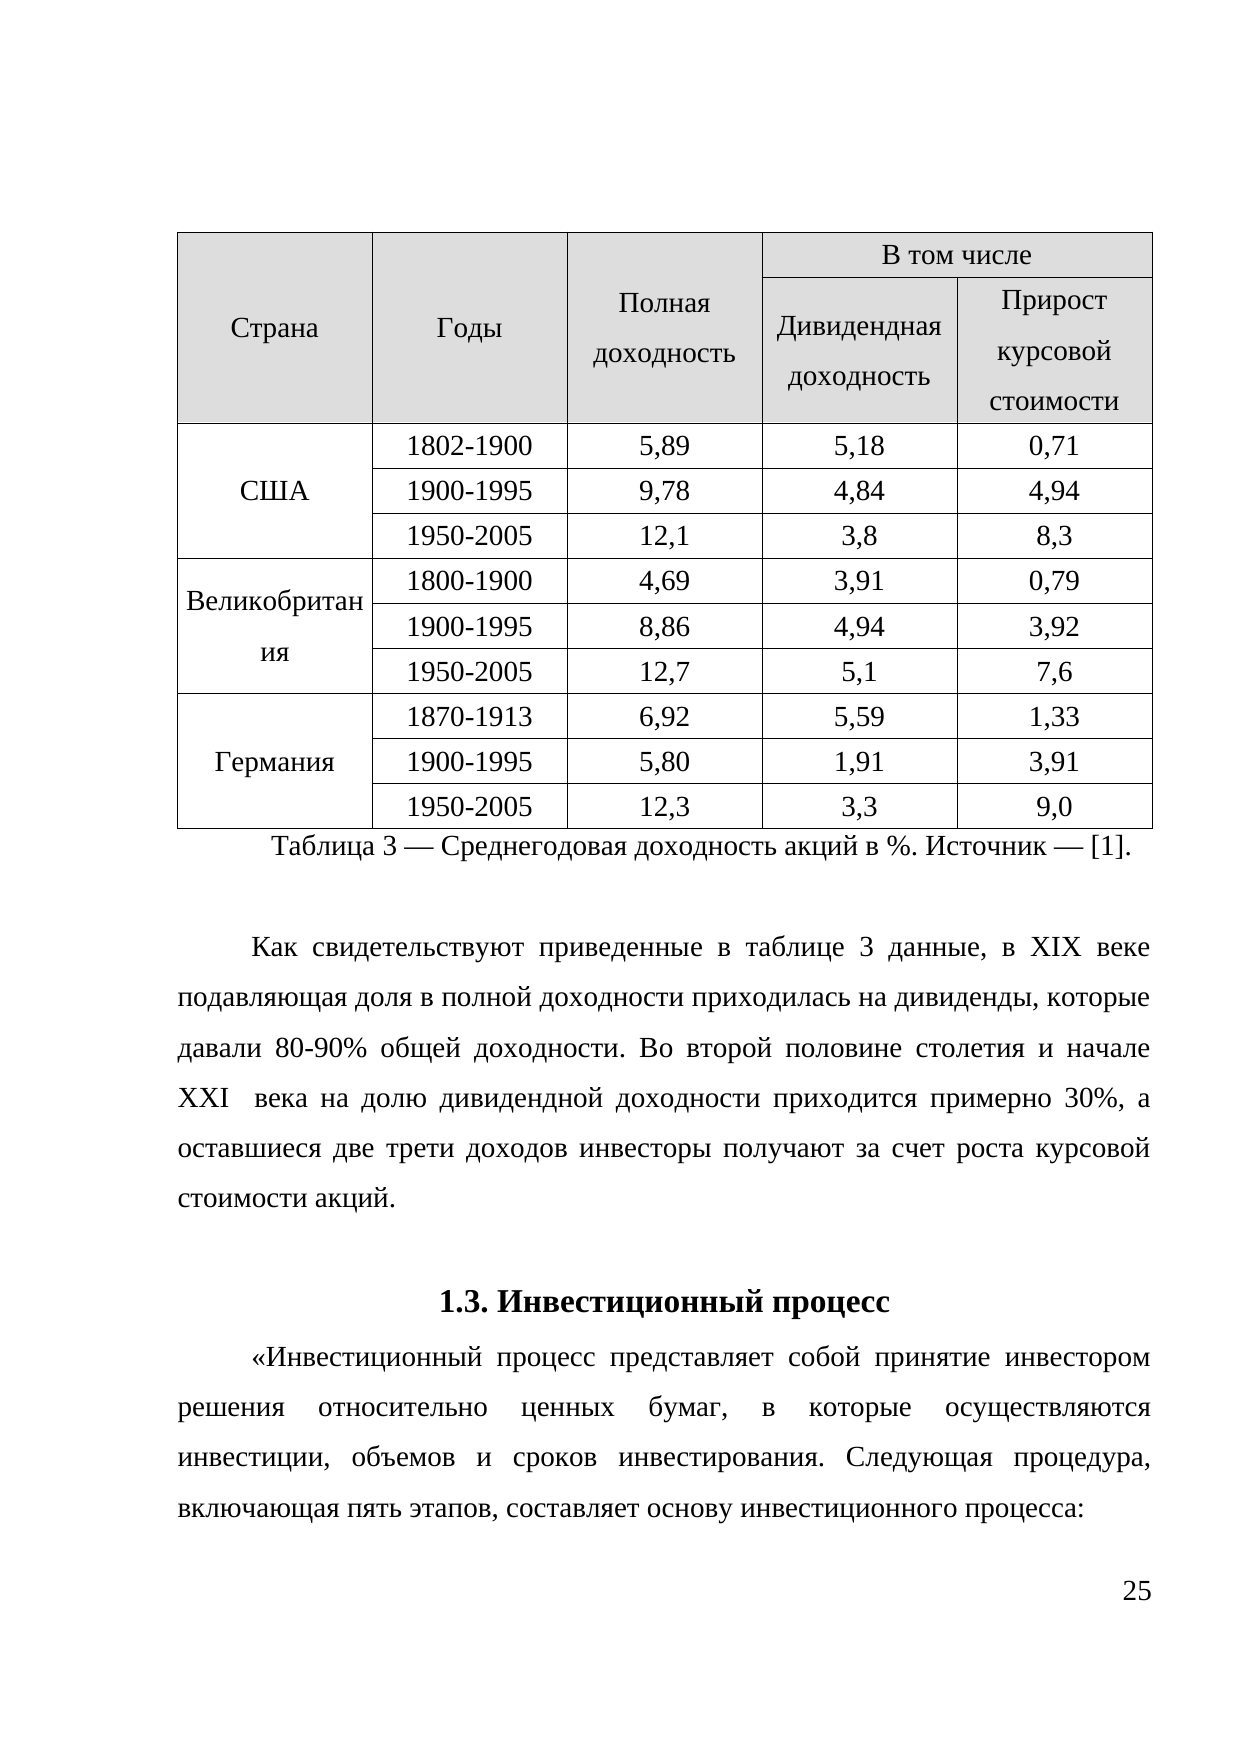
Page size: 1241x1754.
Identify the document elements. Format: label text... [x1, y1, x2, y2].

table_cell 1,33 [958, 694, 1152, 738]
table_cell 9,78 [568, 469, 762, 513]
table_cell 6,92 [568, 694, 762, 738]
table_cell 0,79 [958, 559, 1152, 603]
text Как свидетельствуют приведенные в таблице 3 данные, в XIX веке подавляющая доля в полной доходности приходилась на дивиденды, которые давали 80-90% общей доходности. Во второй половине столетия и начале XXI века на долю дивидендной доходности приходится примерно 30%, а оставшиеся две трети доходов инвесторы получают за счет роста курсовой стоимости акций. [177, 929, 1152, 1214]
table_cell Прирост курсовой стоимости [958, 278, 1152, 422]
table_cell 1950-2005 [373, 784, 567, 828]
table_cell 12,7 [568, 649, 762, 693]
table_cell 1870-1913 [373, 694, 567, 738]
table_cell 1800-1900 [373, 559, 567, 603]
table_cell 3,3 [763, 784, 957, 828]
table_cell 3,91 [763, 559, 957, 603]
table_cell США [178, 424, 372, 558]
table_cell 1802-1900 [373, 424, 567, 467]
table_cell 1,91 [763, 739, 957, 783]
table_header Страна [178, 233, 372, 422]
table_cell 3,92 [958, 604, 1152, 648]
table_cell Германия [178, 694, 372, 828]
table_cell 5,80 [568, 739, 762, 783]
table_cell 4,94 [958, 469, 1152, 513]
table_cell 12,1 [568, 514, 762, 558]
table_cell 4,94 [763, 604, 957, 648]
table_cell 8,3 [958, 514, 1152, 558]
table_cell 1900-1995 [373, 469, 567, 513]
table_cell 1950-2005 [373, 649, 567, 693]
table_header Годы [373, 233, 567, 422]
table_cell 4,84 [763, 469, 957, 513]
table_cell 3,91 [958, 739, 1152, 783]
table_cell 12,3 [568, 784, 762, 828]
table_cell 5,1 [763, 649, 957, 693]
table_cell 5,18 [763, 424, 957, 467]
table_cell 8,86 [568, 604, 762, 648]
table_header Полная доходность [568, 233, 762, 422]
table_cell 4,69 [568, 559, 762, 603]
table_cell 5,89 [568, 424, 762, 467]
table_cell 7,6 [958, 649, 1152, 693]
subtitle 1.3. Инвестиционный процесс [177, 1281, 1152, 1319]
table_cell 1900-1995 [373, 739, 567, 783]
table_header В том числе [763, 233, 1152, 277]
table_cell 0,71 [958, 424, 1152, 467]
table_cell 1900-1995 [373, 604, 567, 648]
table_cell Дивидендная доходность [763, 278, 957, 422]
text «Инвестиционный процесс представляет собой принятие инвестором решения относительно ценных бумаг, в которые осуществляются инвестиции, объемов и сроков инвестирования. Следующая процедура, включающая пять этапов, составляет основу инвестиционного процесса: [177, 1339, 1152, 1523]
table_cell Великобритания [178, 559, 372, 693]
text Таблица 3 — Среднегодовая доходность акций в %. Источник — [1]. [177, 829, 1152, 862]
table_cell 3,8 [763, 514, 957, 558]
table_cell 5,59 [763, 694, 957, 738]
table_cell 9,0 [958, 784, 1152, 828]
table_cell 1950-2005 [373, 514, 567, 558]
